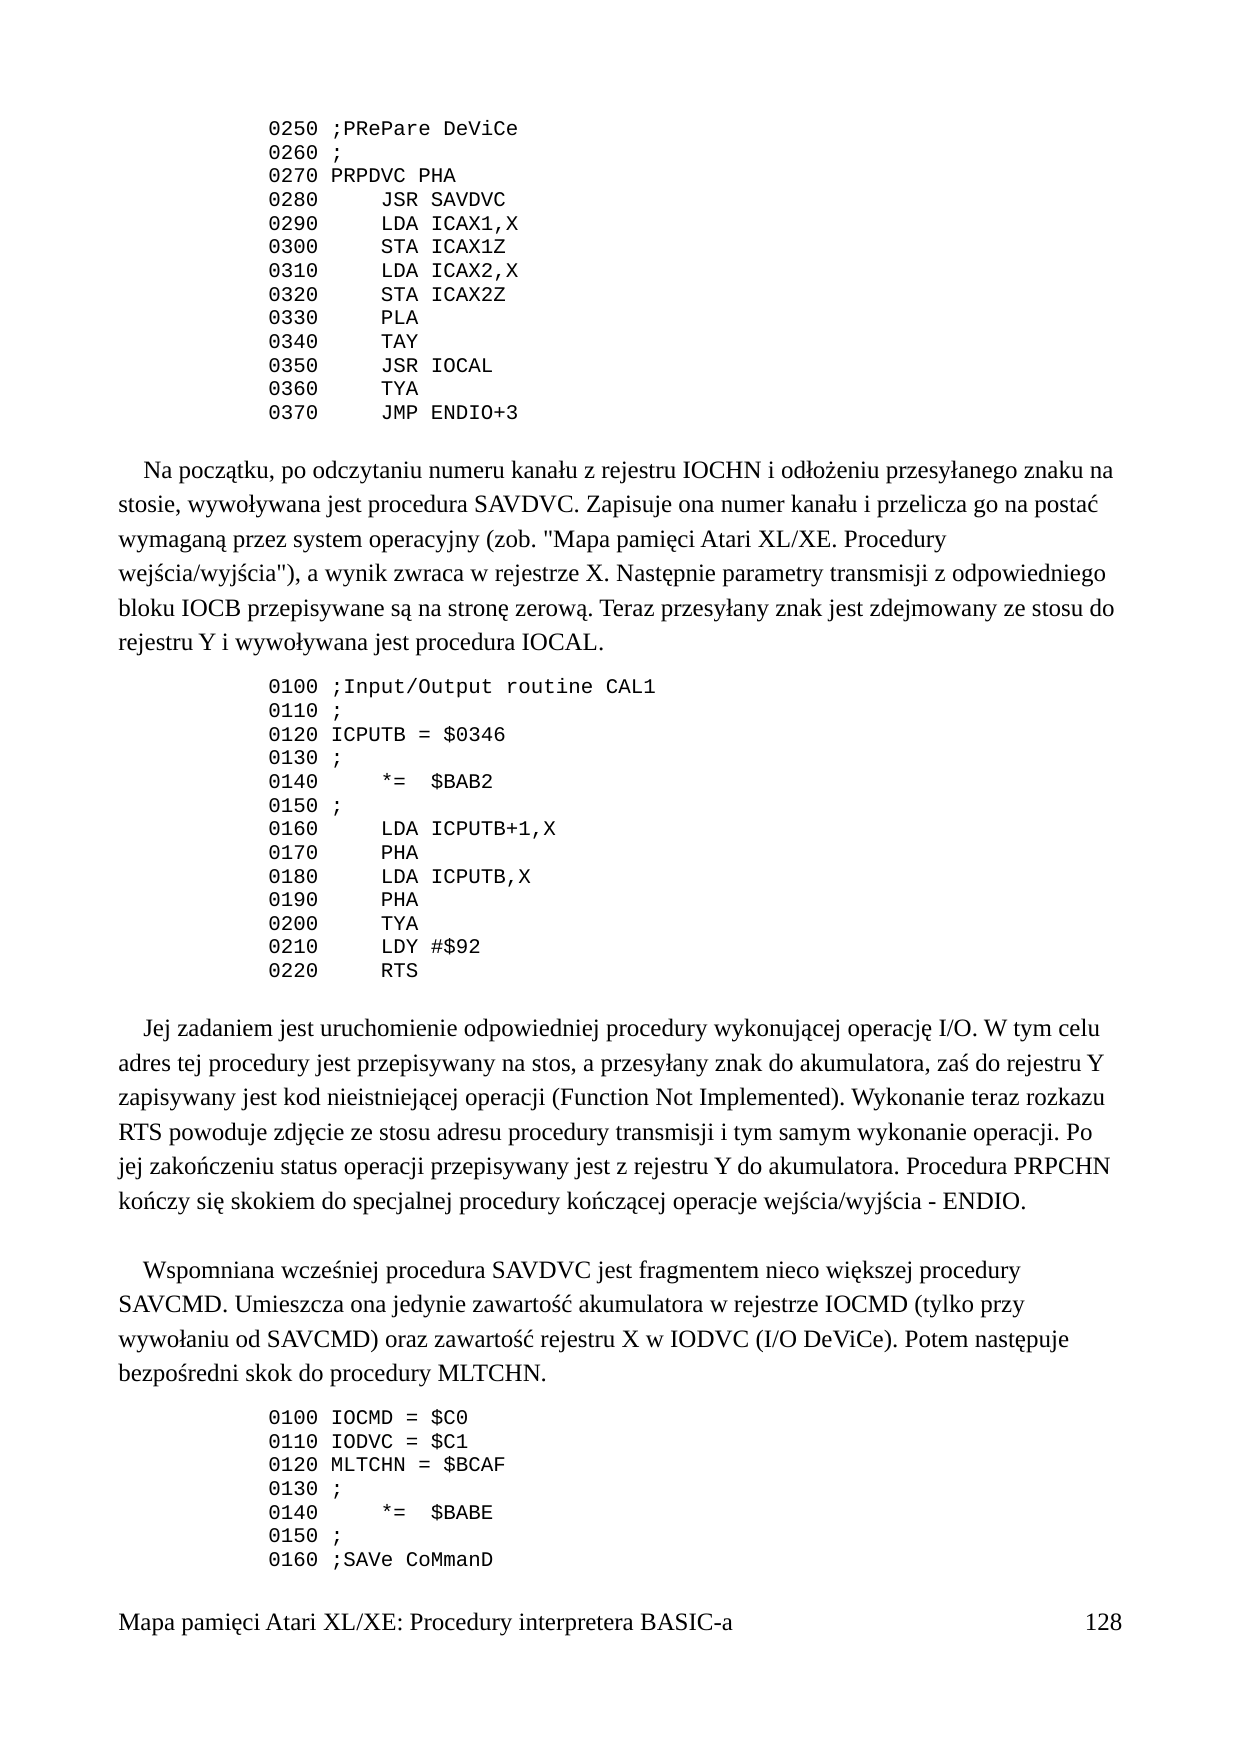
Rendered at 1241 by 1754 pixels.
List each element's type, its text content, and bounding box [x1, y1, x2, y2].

text 0160 ;SAVe CoMmanD [118, 1549, 1122, 1573]
text 0300 STA ICAX1Z [118, 236, 1122, 260]
text 0260 ; [118, 142, 1122, 165]
text 0220 RTS [118, 960, 1122, 984]
text 0150 ; [118, 1525, 1122, 1549]
text 0270 PRPDVC PHA [118, 165, 1122, 189]
text 0370 JMP ENDIO+3 [118, 402, 1122, 426]
text 0110 IODVC = $C1 [118, 1431, 1122, 1454]
text 0310 LDA ICAX2,X [118, 260, 1122, 284]
text 0120 MLTCHN = $BCAF [118, 1454, 1122, 1478]
text 0180 LDA ICPUTB,X [118, 866, 1122, 889]
text 0140 *= $BAB2 [118, 771, 1122, 795]
text 0100 IOCMD = $C0 [118, 1407, 1122, 1431]
text 0290 LDA ICAX1,X [118, 213, 1122, 236]
text 0320 STA ICAX2Z [118, 284, 1122, 307]
text 0130 ; [118, 1478, 1122, 1502]
text Na początku, po odczytaniu numeru kanału z rejestru IOCHN i odłożeniu przesyłanego znaku na stosie, wywoływana jest procedura SAVDVC. Zapisuje ona numer kanału i przelicza go na postać wymaganą przez system operacyjny (zob. "Mapa pamięci Atari XL/XE. Procedury wejścia/wyjścia"), a wynik zwraca w rejestrze X. Następnie parametry transmisji z odpowiedniego bloku IOCB przepisywane są na stronę zerową. Teraz przesyłany znak jest zdejmowany ze stosu do rejestru Y i wywoływana jest procedura IOCAL. [118, 455, 1122, 656]
text 0330 PLA [118, 307, 1122, 331]
text 0200 TYA [118, 913, 1122, 937]
text 0120 ICPUTB = $0346 [118, 724, 1122, 747]
text 0130 ; [118, 747, 1122, 771]
text 0280 JSR SAVDVC [118, 189, 1122, 213]
text 0170 PHA [118, 842, 1122, 866]
text 0160 LDA ICPUTB+1,X [118, 818, 1122, 842]
text 0210 LDY #$92 [118, 937, 1122, 960]
text 0140 *= $BABE [118, 1502, 1122, 1525]
text 0360 TYA [118, 378, 1122, 402]
text Jej zadaniem jest uruchomienie odpowiedniej procedury wykonującej operację I/O. W tym celu adres tej procedury jest przepisywany na stos, a przesyłany znak do akumulatora, zaś do rejestru Y zapisywany jest kod nieistniejącej operacji (Function Not Implemented). Wykonanie teraz rozkazu RTS powoduje zdjęcie ze stosu adresu procedury transmisji i tym samym wykonanie operacji. Po jej zakończeniu status operacji przepisywany jest z rejestru Y do akumulatora. Procedura PRPCHN kończy się skokiem do specjalnej procedury kończącej operacje wejścia/wyjścia - ENDIO. Wspomniana wcześniej procedura SAVDVC jest fragmentem nieco większej procedury SAVCMD. Umieszcza ona jedynie zawartość akumulatora w rejestrze IOCMD (tylko przy wywołaniu od SAVCMD) oraz zawartość rejestru X w IODVC (I/O DeViCe). Potem następuje bezpośredni skok do procedury MLTCHN. [118, 1013, 1122, 1387]
text 0150 ; [118, 795, 1122, 818]
text 0110 ; [118, 700, 1122, 724]
text 0190 PHA [118, 889, 1122, 913]
text 0340 TAY [118, 331, 1122, 354]
text 0100 ;Input/Output routine CAL1 [118, 676, 1122, 700]
text 0250 ;PRePare DeViCe [118, 118, 1122, 142]
text 0350 JSR IOCAL [118, 354, 1122, 378]
